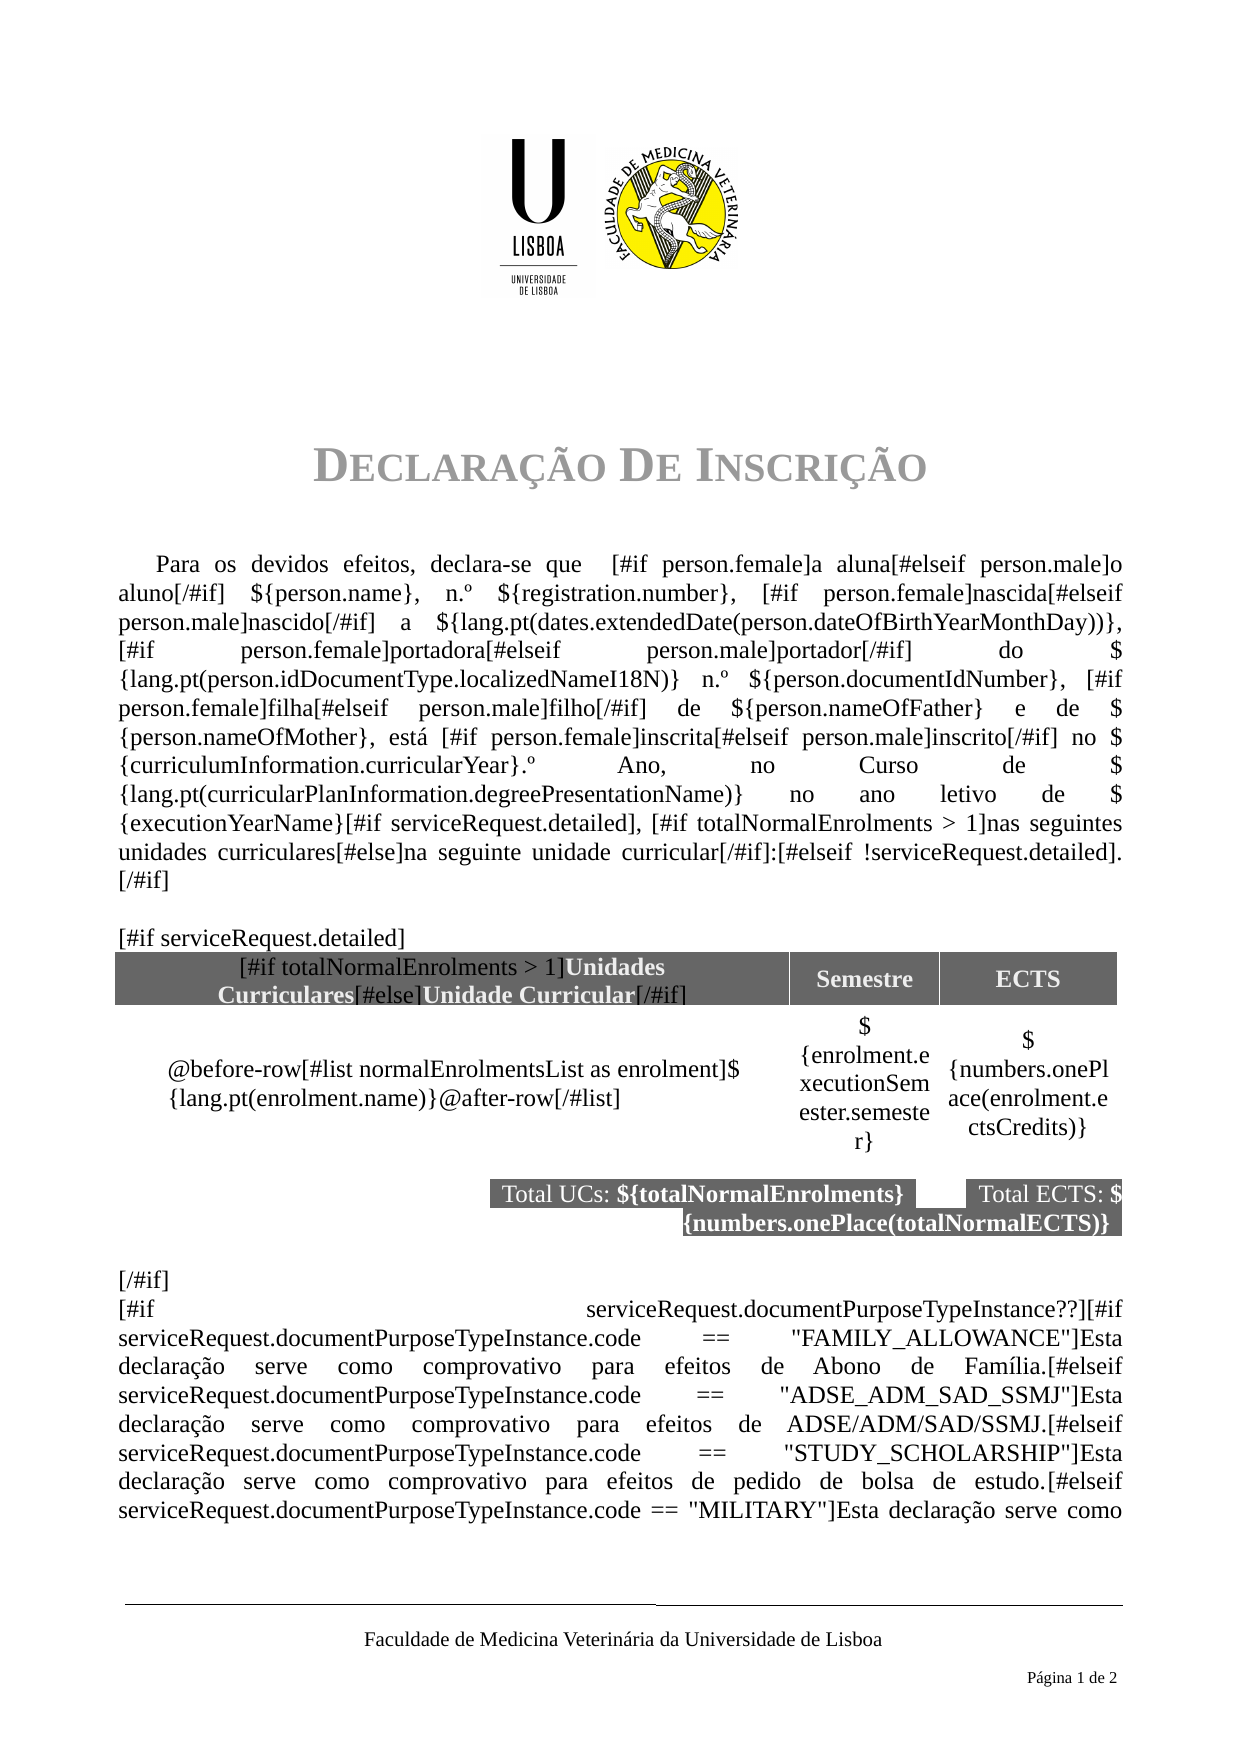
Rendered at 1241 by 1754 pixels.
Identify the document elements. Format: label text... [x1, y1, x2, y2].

table_header [#if totalNormalEnrolments > 1]Unidades Curriculares[#else]Unidade Curricular[/#if] [115, 952, 789, 1005]
text Declaração De Inscrição [118, 434, 1122, 492]
text [#if serviceRequest.detailed] [118, 923, 1122, 952]
table_cell @before-row[#list normalEnrolmentsList as enrolment]${lang.pt(enrolment.name)}@after-row[/#list] [115, 1005, 789, 1161]
text [/#if] [118, 1265, 1122, 1294]
table_header ECTS [940, 952, 1117, 1005]
text Para os devidos efeitos, declara-se que [#if person.female]a aluna[#elseif person.male]o aluno[/#if] ${person.name}, n.º ${registration.number}, [#if person.female]nascida[#elseif person.male]nascido[/#if] a ${lang.pt(dates.extendedDate(person.dateOfBirthYearMonthDay))}, [#if person.female]portadora[#elseif person.male]portador[/#if] do ${lang.pt(person.idDocumentType.localizedNameI18N)} n.º ${person.documentIdNumber}, [#if person.female]filha[#elseif person.male]filho[/#if] de ${person.nameOfFather} e de ${person.nameOfMother}, está [#if person.female]inscrita[#elseif person.male]inscrito[/#if] no ${curriculumInformation.curricularYear}.º Ano, no Curso de ${lang.pt(curricularPlanInformation.degreePresentationName)} no ano letivo de ${executionYearName}[#if serviceRequest.detailed], [#if totalNormalEnrolments > 1]nas seguintes unidades curriculares[#else]na seguinte unidade curricular[/#if]:[#elseif !serviceRequest.detailed].[/#if] [118, 549, 1122, 894]
table_cell ${numbers.onePlace(enrolment.ectsCredits)} [940, 1005, 1117, 1161]
text [#if serviceRequest.documentPurposeTypeInstance??][#if serviceRequest.documentPurposeTypeInstance.code == "FAMILY_ALLOWANCE"]Esta declaração serve como comprovativo para efeitos de Abono de Família.[#elseif serviceRequest.documentPurposeTypeInstance.code == "ADSE_ADM_SAD_SSMJ"]Esta declaração serve como comprovativo para efeitos de ADSE/ADM/SAD/SSMJ.[#elseif serviceRequest.documentPurposeTypeInstance.code == "STUDY_SCHOLARSHIP"]Esta declaração serve como comprovativo para efeitos de pedido de bolsa de estudo.[#elseif serviceRequest.documentPurposeTypeInstance.code == "MILITARY"]Esta declaração serve como [118, 1294, 1122, 1524]
table_header Semestre [790, 952, 939, 1005]
text Total UCs: ${totalNormalEnrolments} Total ECTS: ${numbers.onePlace(totalNormalECTS)} [118, 1179, 1122, 1236]
picture [480, 134, 597, 298]
picture [604, 147, 738, 269]
table_cell ${enrolment.executionSemester.semester} [790, 1005, 939, 1161]
